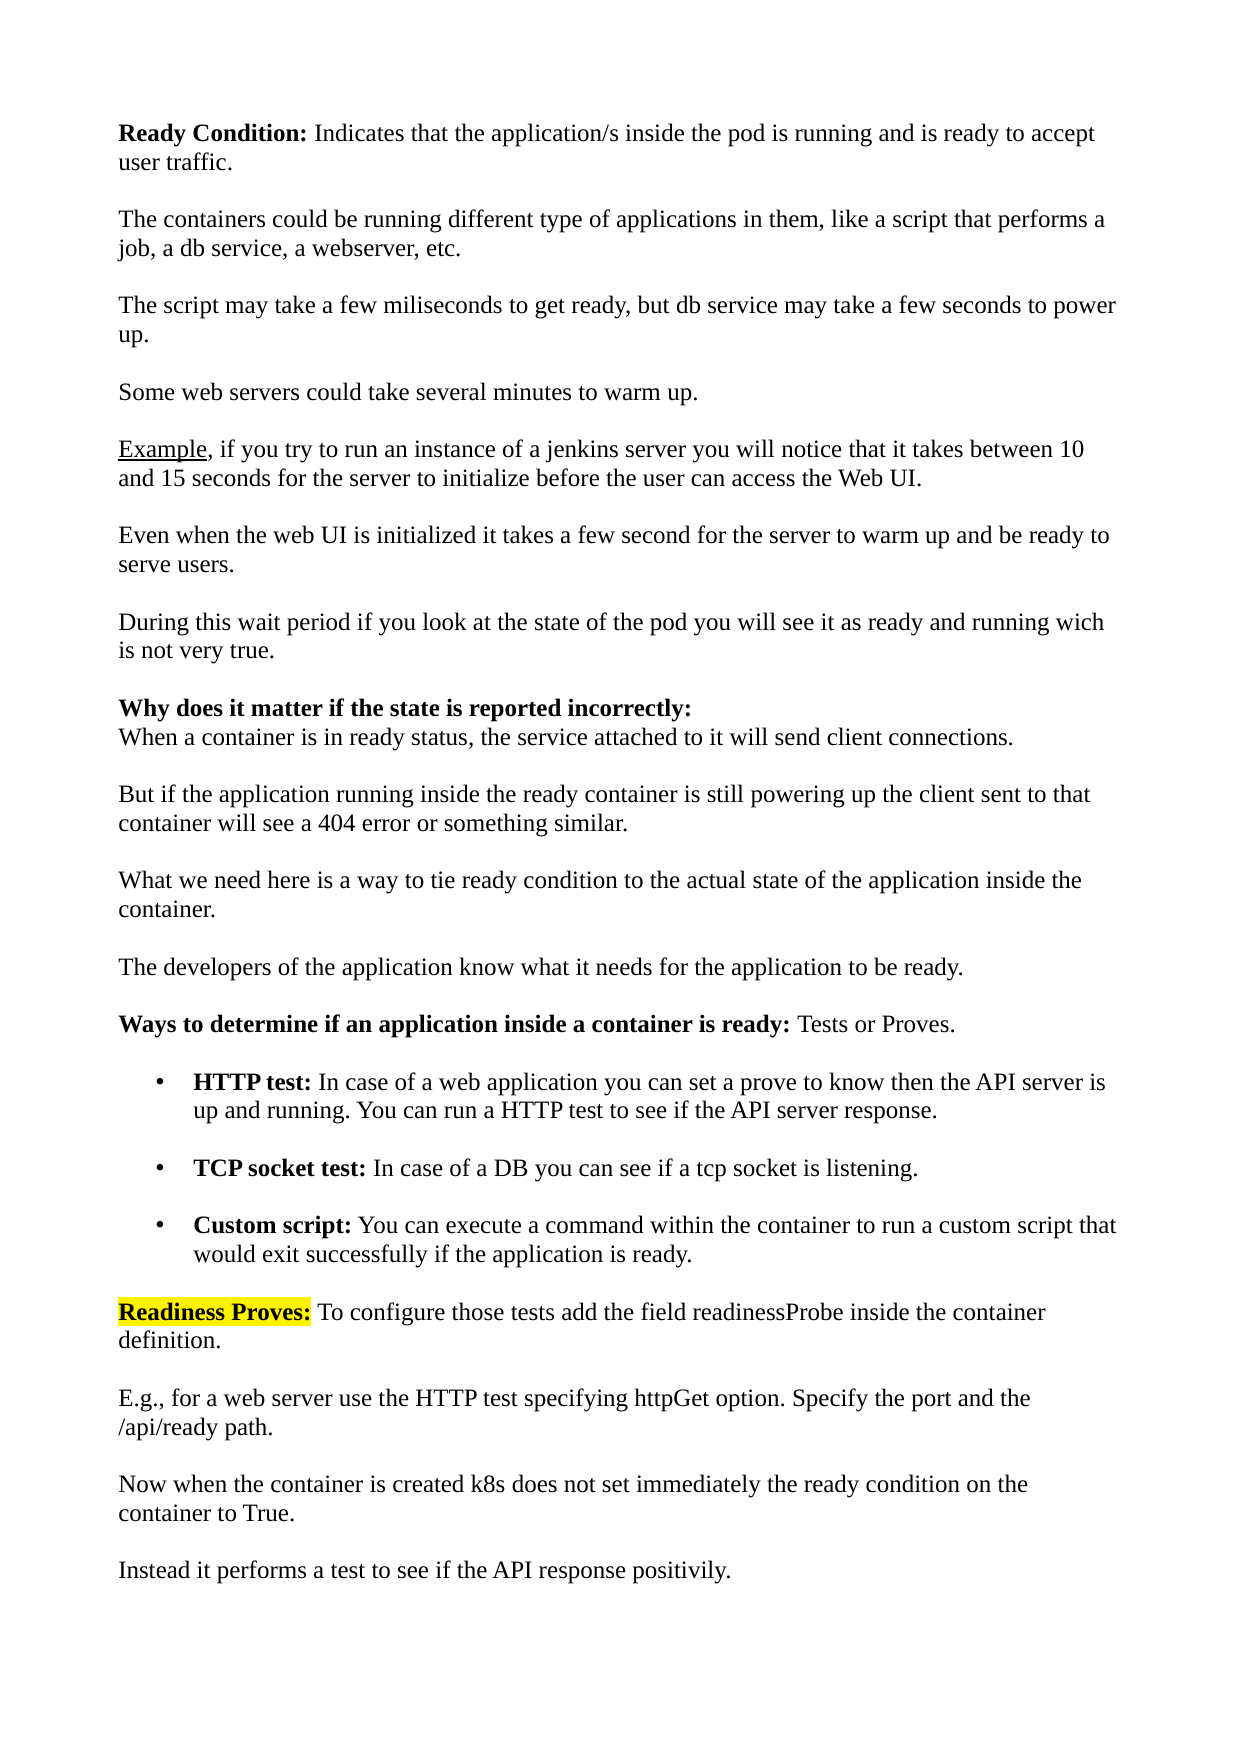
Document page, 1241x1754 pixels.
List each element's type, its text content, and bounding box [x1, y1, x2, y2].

text Some web servers could take several minutes to warm up. [118, 377, 1122, 406]
text The script may take a few miliseconds to get ready, but db service may take a few seconds to power up. [118, 291, 1122, 348]
text Instead it performs a test to see if the API response positivily. [118, 1556, 1122, 1584]
list Custom script: You can execute a command within the container to run a custom script that would exit successfully if the application is ready. [156, 1211, 1122, 1268]
text But if the application running inside the ready container is still powering up the client sent to that container will see a 404 error or something similar. [118, 779, 1122, 837]
text The containers could be running different type of applications in them, like a script that performs a job, a db service, a webserver, etc. [118, 204, 1122, 262]
text Even when the web UI is initialized it takes a few second for the server to warm up and be ready to serve users. [118, 521, 1122, 578]
text What we need here is a way to tie ready condition to the actual state of the application inside the container. [118, 866, 1122, 923]
text Now when the container is created k8s does not set immediately the ready condition on the container to True. [118, 1469, 1122, 1527]
list TCP socket test: In case of a DB you can see if a tcp socket is listening. [156, 1153, 1122, 1182]
text Ways to determine if an application inside a container is ready: Tests or Proves. [118, 1009, 1122, 1038]
text E.g., for a web server use the HTTP test specifying httpGet option. Specify the port and the /api/ready path. [118, 1383, 1122, 1441]
text Ready Condition: Indicates that the application/s inside the pod is running and is ready to accept user traffic. [118, 118, 1122, 176]
text Example, if you try to run an instance of a jenkins server you will notice that it takes between 10 and 15 seconds for the server to initialize before the user can access the Web UI. [118, 434, 1122, 492]
text Why does it matter if the state is reported incorrectly: [118, 693, 1122, 722]
text When a container is in ready status, the service attached to it will send client connections. [118, 722, 1122, 751]
text During this wait period if you look at the state of the pod you will see it as ready and running wich is not very true. [118, 607, 1122, 664]
list HTTP test: In case of a web application you can set a prove to know then the API server is up and running. You can run a HTTP test to see if the API server response. [156, 1067, 1122, 1124]
text Readiness Proves: To configure those tests add the field readinessProbe inside the container definition. [118, 1297, 1122, 1354]
text The developers of the application know what it needs for the application to be ready. [118, 952, 1122, 981]
